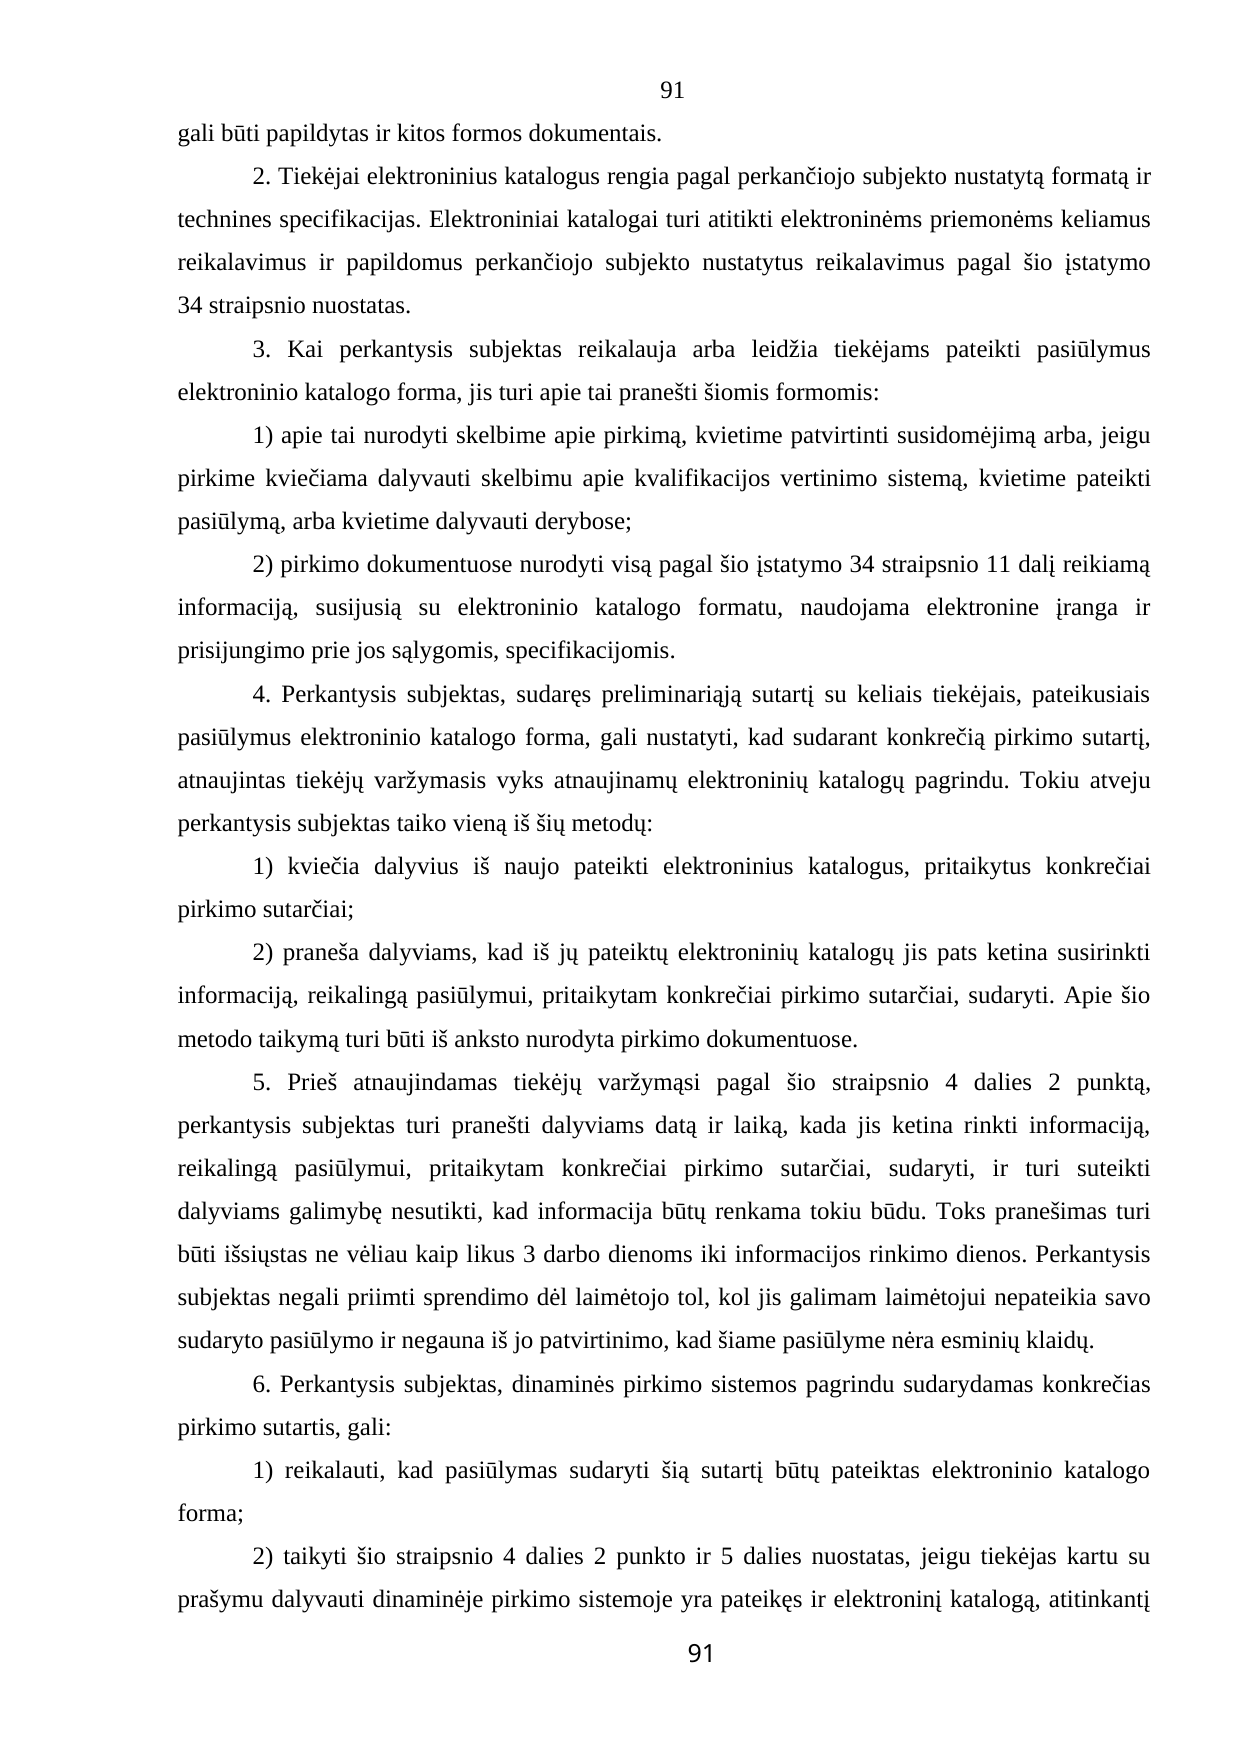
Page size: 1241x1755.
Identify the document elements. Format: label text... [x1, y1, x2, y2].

text 2) praneša dalyviams, kad iš jų pateiktų elektroninių katalogų jis pats ketina susirinkti informaciją, reikalingą pasiūlymui, pritaikytam konkrečiai pirkimo sutarčiai, sudaryti. Apie šio metodo taikymą turi būti iš anksto nurodyta pirkimo dokumentuose. [177, 937, 1152, 1052]
text 4. Perkantysis subjektas, sudaręs preliminariąją sutartį su keliais tiekėjais, pateikusiais pasiūlymus elektroninio katalogo forma, gali nustatyti, kad sudarant konkrečią pirkimo sutartį, atnaujintas tiekėjų varžymasis vyks atnaujinamų elektroninių katalogų pagrindu. Tokiu atveju perkantysis subjektas taiko vieną iš šių metodų: [177, 679, 1152, 837]
text 2) taikyti šio straipsnio 4 dalies 2 punkto ir 5 dalies nuostatas, jeigu tiekėjas kartu su prašymu dalyvauti dinaminėje pirkimo sistemoje yra pateikęs ir elektroninį katalogą, atitinkantį [177, 1541, 1152, 1613]
text 2) pirkimo dokumentuose nurodyti visą pagal šio įstatymo 34 straipsnio 11 dalį reikiamą informaciją, susijusią su elektroninio katalogo formatu, naudojama elektronine įranga ir prisijungimo prie jos sąlygomis, specifikacijomis. [177, 549, 1152, 664]
text 1) reikalauti, kad pasiūlymas sudaryti šią sutartį būtų pateiktas elektroninio katalogo forma; [177, 1455, 1152, 1527]
text 5. Prieš atnaujindamas tiekėjų varžymąsi pagal šio straipsnio 4 dalies 2 punktą, perkantysis subjektas turi pranešti dalyviams datą ir laiką, kada jis ketina rinkti informaciją, reikalingą pasiūlymui, pritaikytam konkrečiai pirkimo sutarčiai, sudaryti, ir turi suteikti dalyviams galimybę nesutikti, kad informacija būtų renkama tokiu būdu. Toks pranešimas turi būti išsiųstas ne vėliau kaip likus 3 darbo dienoms iki informacijos rinkimo dienos. Perkantysis subjektas negali priimti sprendimo dėl laimėtojo tol, kol jis galimam laimėtojui nepateikia savo sudaryto pasiūlymo ir negauna iš jo patvirtinimo, kad šiame pasiūlyme nėra esminių klaidų. [177, 1067, 1152, 1354]
text 3. Kai perkantysis subjektas reikalauja arba leidžia tiekėjams pateikti pasiūlymus elektroninio katalogo forma, jis turi apie tai pranešti šiomis formomis: [177, 334, 1152, 406]
text 1) kviečia dalyvius iš naujo pateikti elektroninius katalogus, pritaikytus konkrečiai pirkimo sutarčiai; [177, 851, 1152, 923]
text gali būti papildytas ir kitos formos dokumentais. [177, 118, 1152, 147]
text 6. Perkantysis subjektas, dinaminės pirkimo sistemos pagrindu sudarydamas konkrečias pirkimo sutartis, gali: [177, 1369, 1152, 1441]
text 1) apie tai nurodyti skelbime apie pirkimą, kvietime patvirtinti susidomėjimą arba, jeigu pirkime kviečiama dalyvauti skelbimu apie kvalifikacijos vertinimo sistemą, kvietime pateikti pasiūlymą, arba kvietime dalyvauti derybose; [177, 420, 1152, 535]
text 2. Tiekėjai elektroninius katalogus rengia pagal perkančiojo subjekto nustatytą formatą ir technines specifikacijas. Elektroniniai katalogai turi atitikti elektroninėms priemonėms keliamus reikalavimus ir papildomus perkančiojo subjekto nustatytus reikalavimus pagal šio įstatymo 34 straipsnio nuostatas. [177, 161, 1152, 319]
